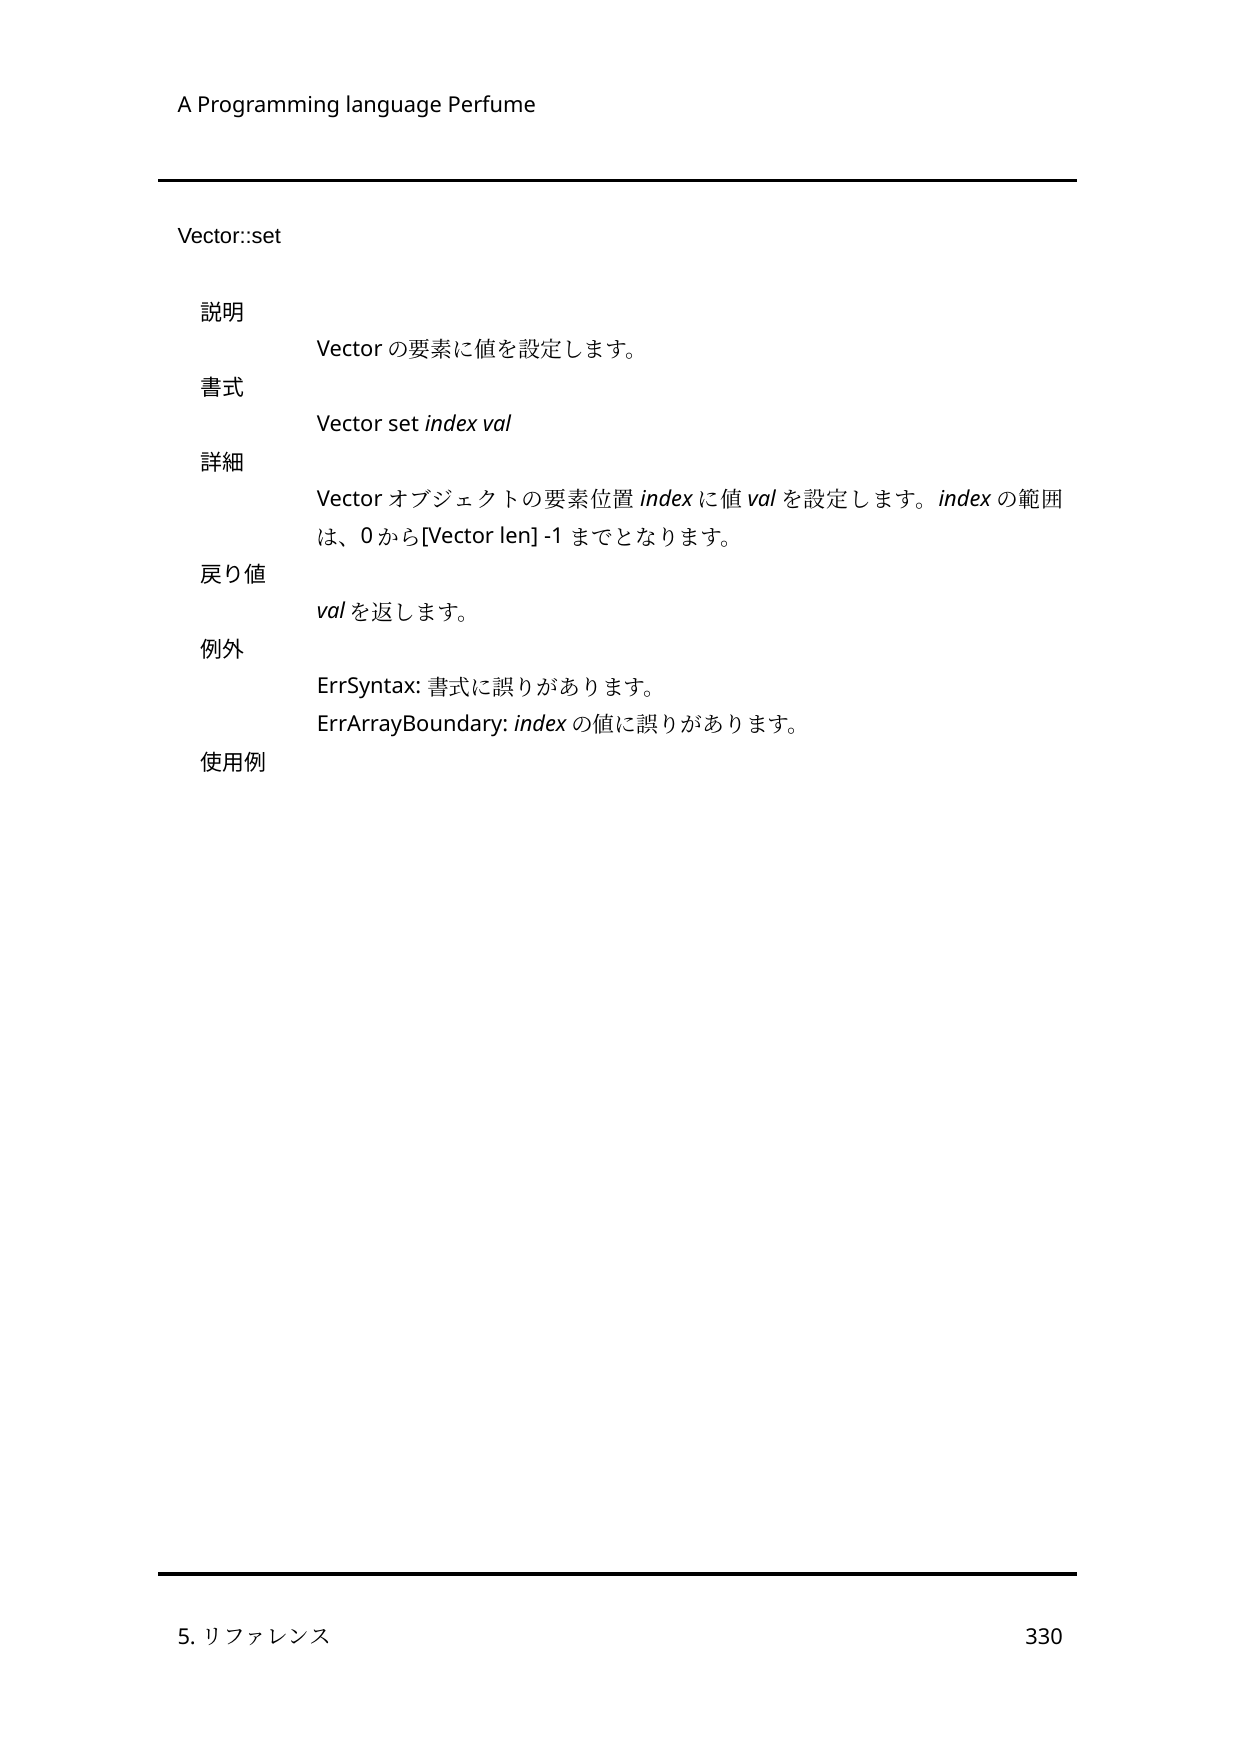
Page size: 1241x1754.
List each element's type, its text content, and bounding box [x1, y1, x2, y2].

table_cell [317, 742, 1063, 817]
table_cell 詳細 [200, 442, 317, 554]
subtitle Vector::set [177, 217, 1063, 254]
table_cell Vector set index val [317, 367, 1063, 442]
table_header Vectorの要素に値を設定します。 [317, 292, 1063, 367]
table_cell 使用例 [200, 742, 317, 817]
table_cell 戻り値 [200, 554, 317, 629]
table_cell Vectorオブジェクトの要素位置indexに値valを設定します。indexの範囲は、0から[Vector len] -1 までとなります。 [317, 442, 1063, 554]
table_header 説明 [200, 292, 317, 367]
table_cell valを返します。 [317, 554, 1063, 629]
table_cell 書式 [200, 367, 317, 442]
table_cell 例外 [200, 629, 317, 742]
table_cell ErrSyntax: 書式に誤りがあります。 ErrArrayBoundary: indexの値に誤りがあります。 [317, 629, 1063, 742]
